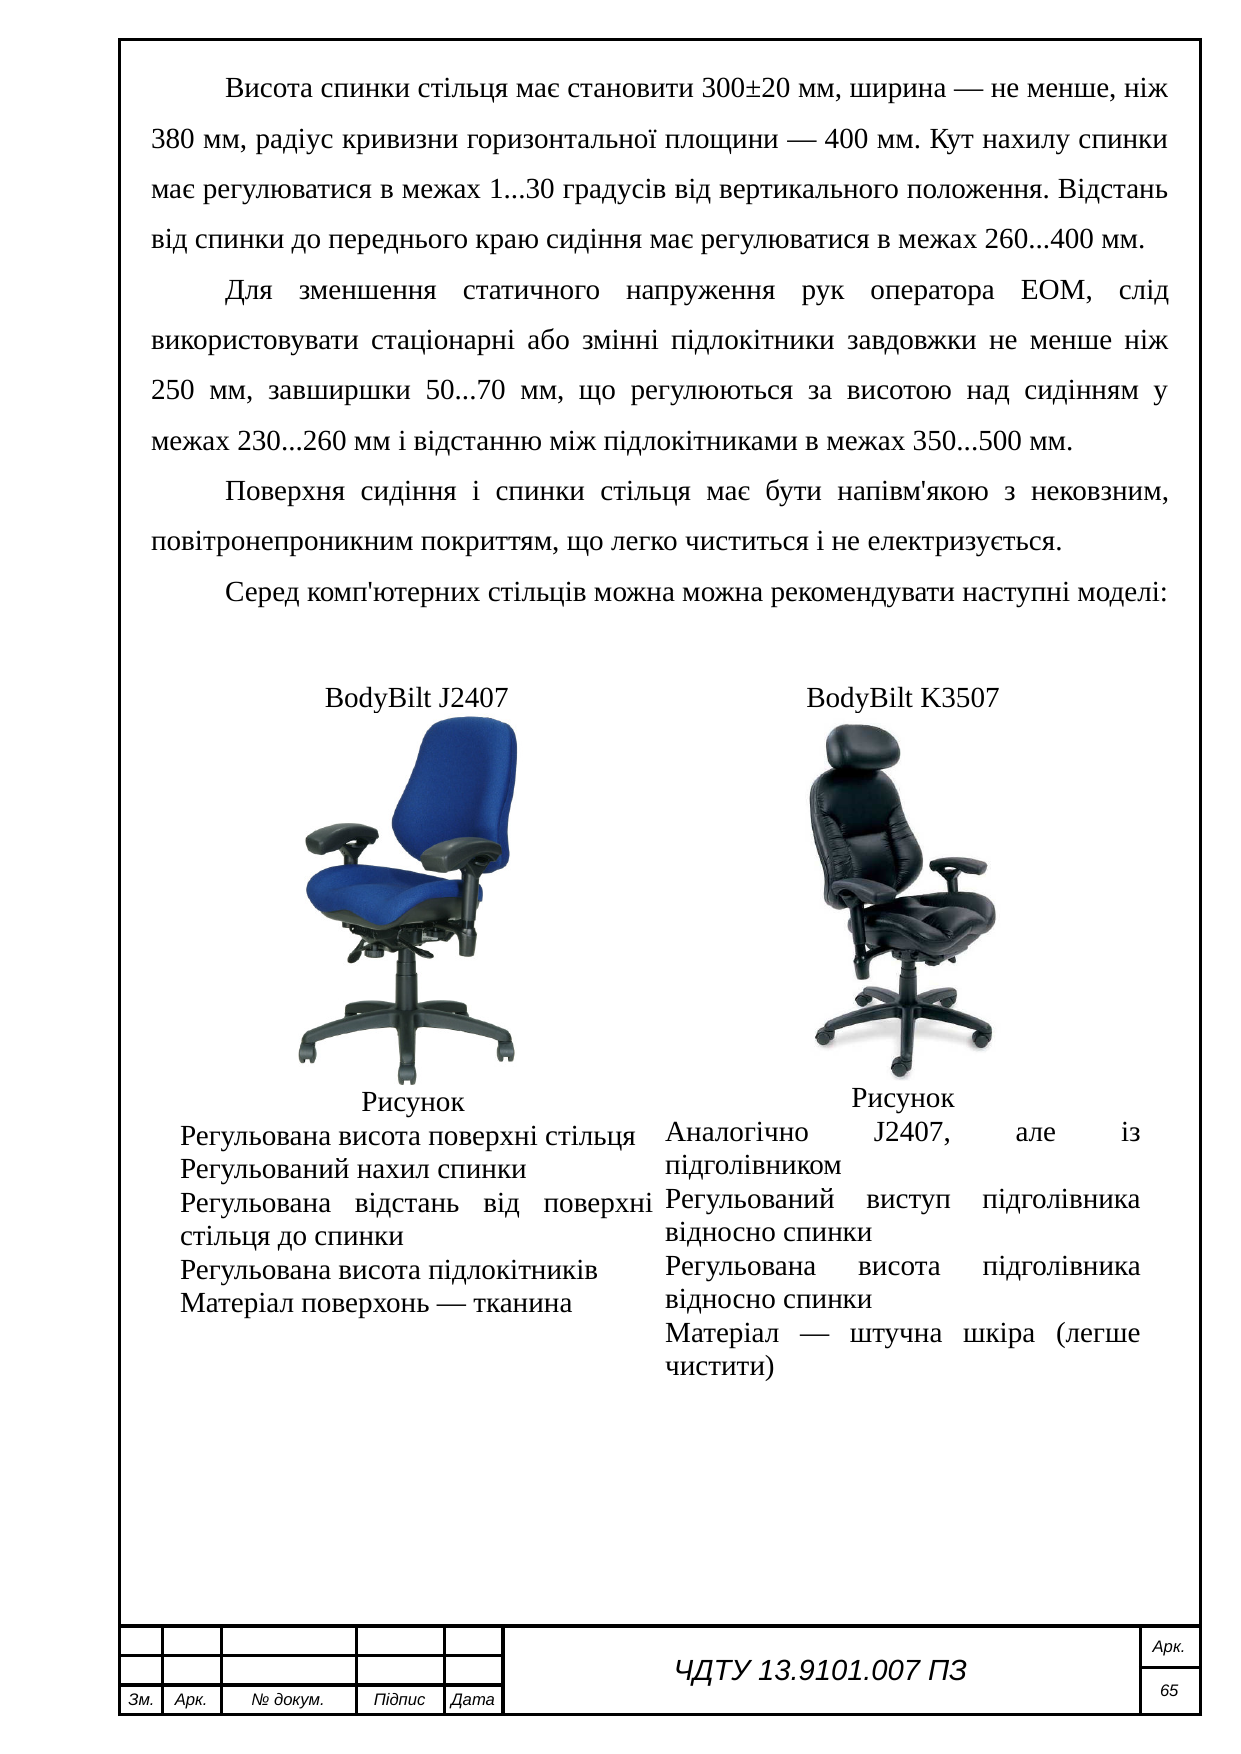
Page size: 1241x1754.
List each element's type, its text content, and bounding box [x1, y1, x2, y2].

text Висота спинки стільця має становити 300±20 мм, ширина — не менше, ніж 380 мм, радіус кривизни горизонтальної площини — 400 мм. Кут нахилу спинки має регулюватися в межах 1...30 градусів від вертикального положення. Відстань від спинки до переднього краю сидіння має регулюватися в межах 260...400 мм. [151, 71, 1170, 255]
picture [231, 713, 602, 1085]
text Для зменшення статичного напруження рук оператора ЕОМ, слід використовувати стаціонарні або змінні підлокітники завдовжки не менше ніж 250 мм, завширшки 50...70 мм, що регулюються за висотою над сидінням у межах 230...260 мм і відстанню між підлокітниками в межах 350...500 мм. [151, 272, 1170, 456]
table_header BodyBilt K3507 Рисунок Аналогічно J2407, але із підголівником Регульований виступ підголівника відносно спинки Регульована висота підголівника відносно спинки Матеріал — штучна шкіра (легше чистити) [659, 674, 1147, 1388]
text Серед комп'ютерних стільців можна можна рекомендувати наступні моделі: [151, 574, 1170, 607]
text Поверхня сидіння і спинки стільця має бути напівм'якою з нековзним, повітронепроникним покриттям, що легко чиститься і не електризується. [151, 473, 1170, 557]
picture [719, 713, 1087, 1081]
table_header BodyBilt J2407 Рисунок Регульована висота поверхні стільця Регульований нахил спинки Регульована відстань від поверхні стільця до спинки Регульована висота підлокітників Матеріал поверхонь — тканина [174, 674, 659, 1388]
